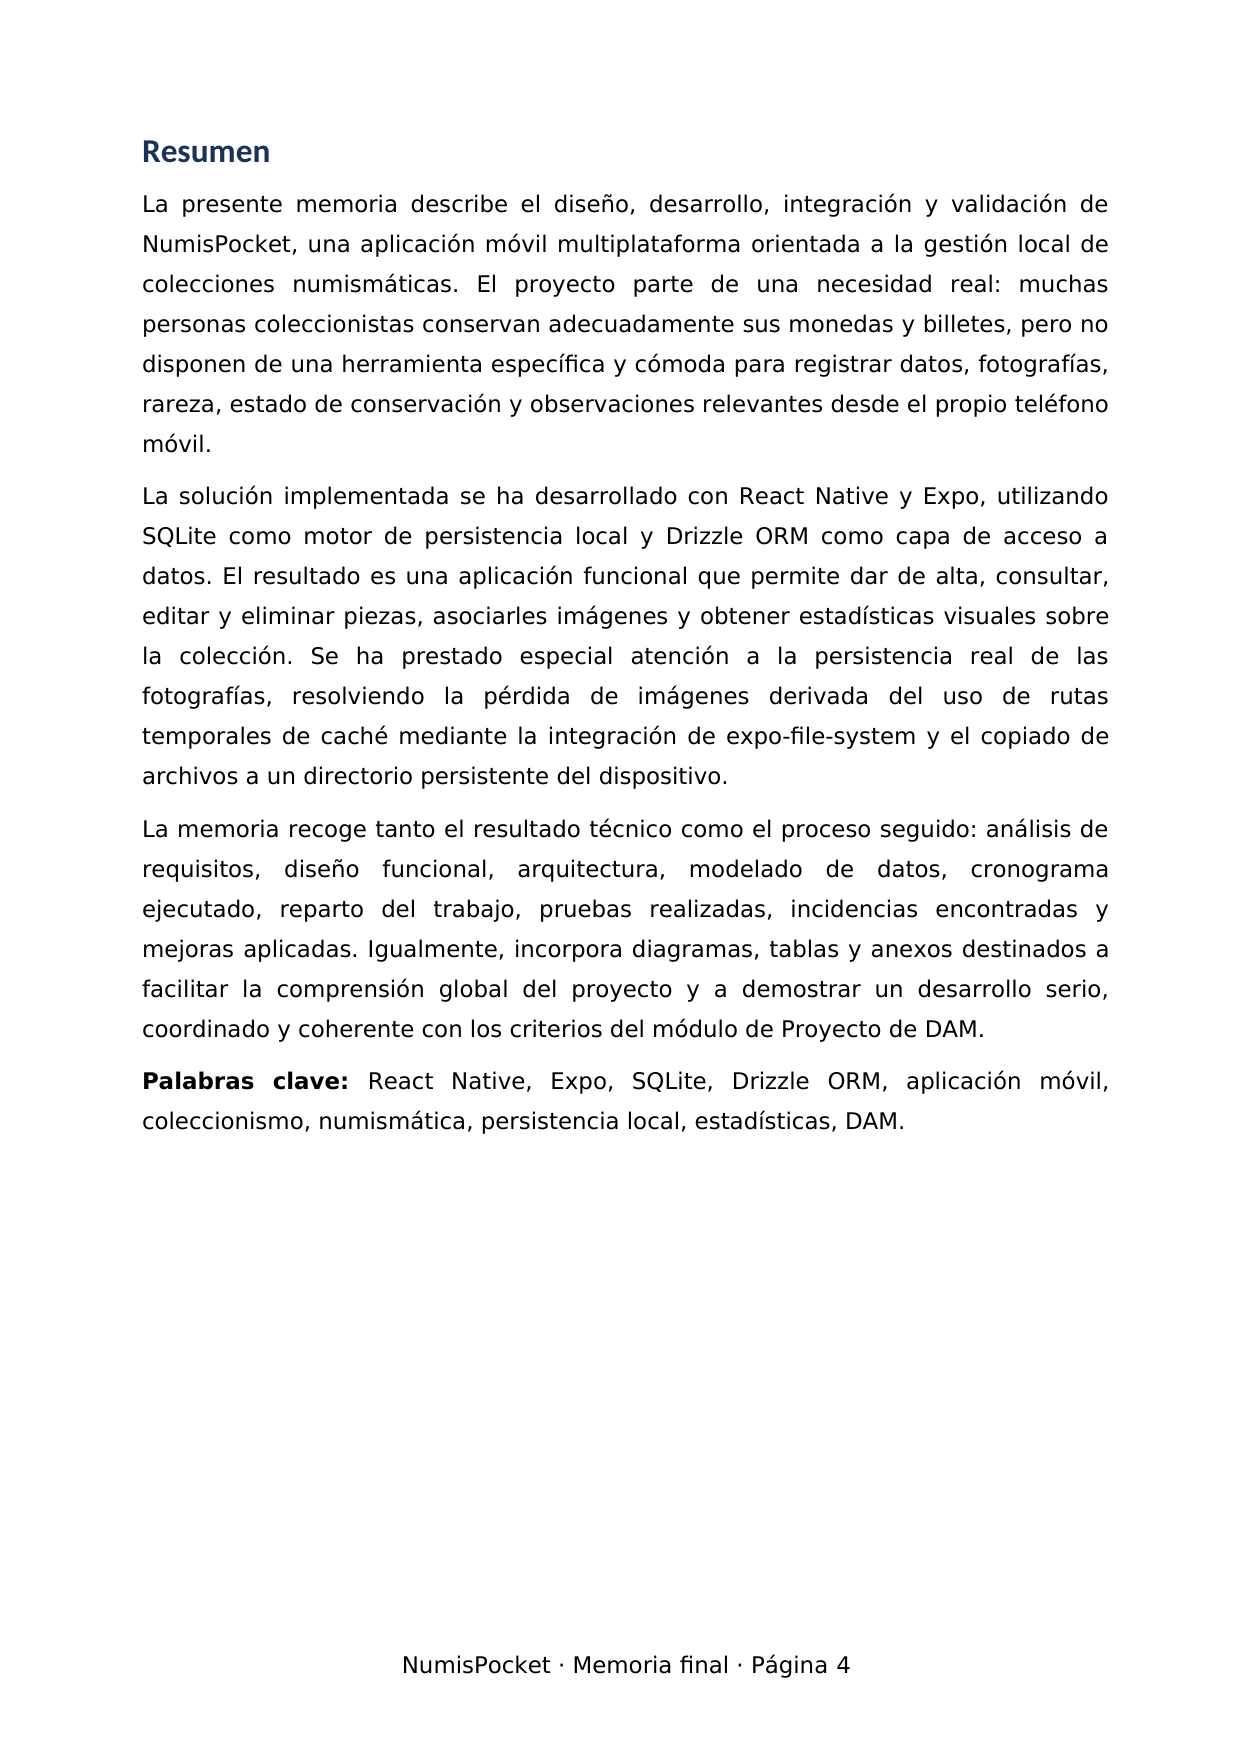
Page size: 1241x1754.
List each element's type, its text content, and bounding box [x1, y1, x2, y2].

text Palabras clave: React Native, Expo, SQLite, Drizzle ORM, aplicación móvil, coleccionismo, numismática, persistencia local, estadísticas, DAM. [142, 1068, 1110, 1135]
subtitle Resumen [142, 130, 1110, 171]
text La presente memoria describe el diseño, desarrollo, integración y validación de NumisPocket, una aplicación móvil multiplataforma orientada a la gestión local de colecciones numismáticas. El proyecto parte de una necesidad real: muchas personas coleccionistas conservan adecuadamente sus monedas y billetes, pero no disponen de una herramienta específica y cómoda para registrar datos, fotografías, rareza, estado de conservación y observaciones relevantes desde el propio teléfono móvil. [142, 191, 1110, 458]
text La memoria recoge tanto el resultado técnico como el proceso seguido: análisis de requisitos, diseño funcional, arquitectura, modelado de datos, cronograma ejecutado, reparto del trabajo, pruebas realizadas, incidencias encontradas y mejoras aplicadas. Igualmente, incorpora diagramas, tablas y anexos destinados a facilitar la comprensión global del proyecto y a demostrar un desarrollo serio, coordinado y coherente con los criterios del módulo de Proyecto de DAM. [142, 816, 1110, 1043]
text La solución implementada se ha desarrollado con React Native y Expo, utilizando SQLite como motor de persistencia local y Drizzle ORM como capa de acceso a datos. El resultado es una aplicación funcional que permite dar de alta, consultar, editar y eliminar piezas, asociarles imágenes y obtener estadísticas visuales sobre la colección. Se ha prestado especial atención a la persistencia real de las fotografías, resolviendo la pérdida de imágenes derivada del uso de rutas temporales de caché mediante la integración de expo-file-system y el copiado de archivos a un directorio persistente del dispositivo. [142, 483, 1110, 790]
